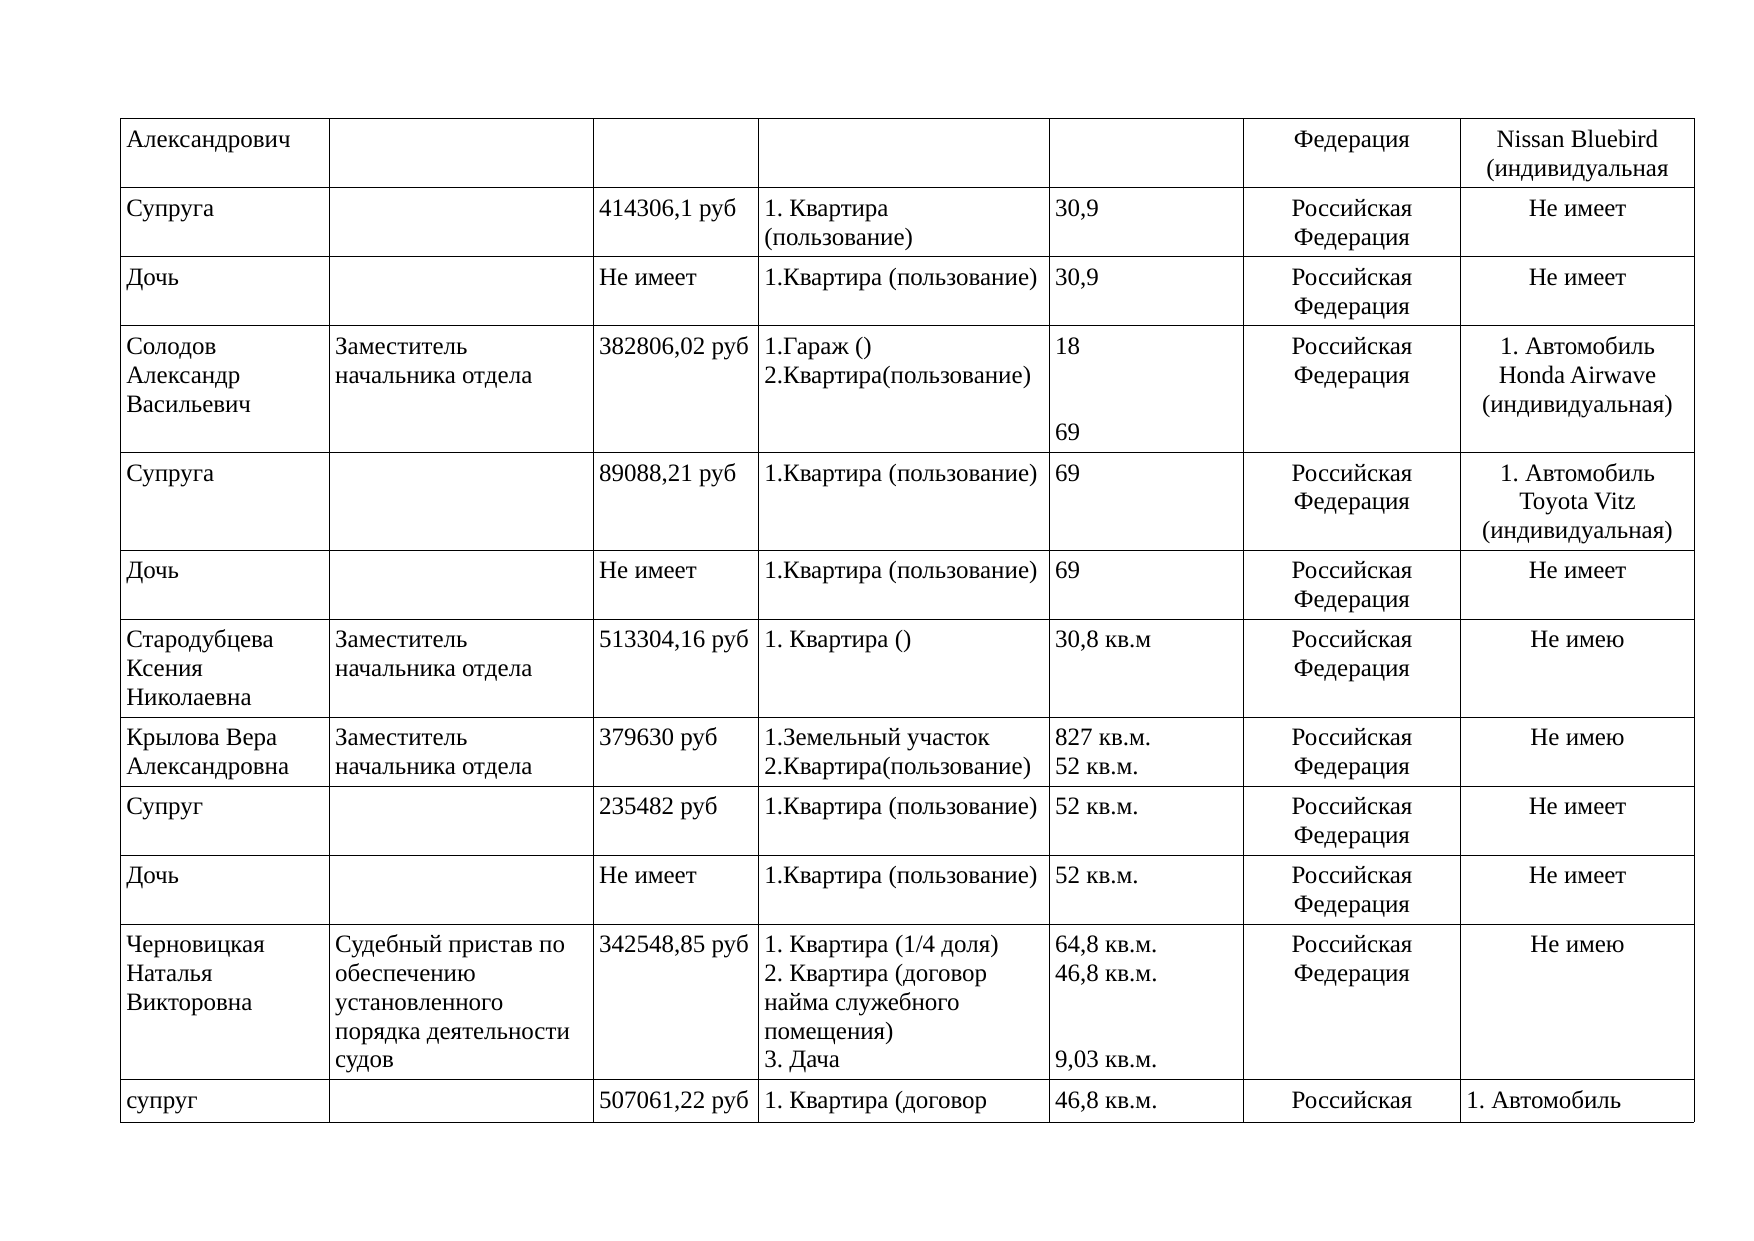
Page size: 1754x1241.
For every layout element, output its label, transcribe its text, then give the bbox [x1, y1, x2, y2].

table_cell [594, 119, 758, 187]
table_cell [330, 188, 593, 256]
table_cell [1050, 119, 1243, 187]
table_cell 342548,85 руб [594, 925, 758, 1079]
table_cell [759, 119, 1049, 187]
table_cell 379630 руб [594, 718, 758, 786]
table_cell Солодов Александр Васильевич [121, 326, 329, 452]
table_cell супруг [121, 1080, 329, 1122]
table_cell 1. Автомобиль Honda Airwave (индивидуальная) [1461, 326, 1694, 452]
table_cell Заместитель начальника отдела [330, 620, 593, 717]
table_cell 1. Квартира (пользование) [759, 188, 1049, 256]
table_cell 30,9 [1050, 257, 1243, 325]
table_cell Российская Федерация [1244, 718, 1460, 786]
table_cell 1.Гараж () 2.Квартира(пользование) [759, 326, 1049, 452]
table_cell Не имеет [1461, 188, 1694, 256]
table_cell Александрович [121, 119, 329, 187]
table_cell Не имею [1461, 718, 1694, 786]
table_cell 1. Автомобиль [1461, 1080, 1694, 1122]
table_cell [330, 787, 593, 855]
table_cell Не имеет [594, 257, 758, 325]
table_cell Федерация [1244, 119, 1460, 187]
table_cell 513304,16 руб [594, 620, 758, 717]
table_cell Не имеет [594, 856, 758, 924]
table_cell 18 69 [1050, 326, 1243, 452]
table_cell Стародубцева Ксения Николаевна [121, 620, 329, 717]
table_cell Российская [1244, 1080, 1460, 1122]
table_cell Не имеет [1461, 856, 1694, 924]
table_cell Российская Федерация [1244, 188, 1460, 256]
table_cell 235482 руб [594, 787, 758, 855]
table_cell Не имею [1461, 620, 1694, 717]
table_cell Супруг [121, 787, 329, 855]
table_cell [330, 551, 593, 619]
table_cell Российская Федерация [1244, 925, 1460, 1079]
table_cell 1.Квартира (пользование) [759, 856, 1049, 924]
table_cell Супруга [121, 188, 329, 256]
table_cell [330, 856, 593, 924]
table_cell Не имеет [1461, 257, 1694, 325]
table_cell Российская Федерация [1244, 620, 1460, 717]
table_cell [330, 257, 593, 325]
table_cell Российская Федерация [1244, 856, 1460, 924]
table_cell Российская Федерация [1244, 453, 1460, 550]
table_cell Дочь [121, 551, 329, 619]
table_cell Черновицкая Наталья Викторовна [121, 925, 329, 1079]
table_cell Nissan Bluebird (индивидуальная [1461, 119, 1694, 187]
table_cell 69 [1050, 551, 1243, 619]
table_cell Российская Федерация [1244, 257, 1460, 325]
table_cell Супруга [121, 453, 329, 550]
table_cell 507061,22 руб [594, 1080, 758, 1122]
table_cell [330, 1080, 593, 1122]
table_cell 52 кв.м. [1050, 787, 1243, 855]
table_cell Не имеет [1461, 551, 1694, 619]
table_cell Не имеет [594, 551, 758, 619]
table_cell Российская Федерация [1244, 326, 1460, 452]
table_cell [330, 453, 593, 550]
table_cell 1.Земельный участок 2.Квартира(пользование) [759, 718, 1049, 786]
table_cell Заместитель начальника отдела [330, 326, 593, 452]
table_cell 89088,21 руб [594, 453, 758, 550]
table_cell 1. Квартира () [759, 620, 1049, 717]
table_cell 69 [1050, 453, 1243, 550]
table_cell Судебный пристав по обеспечению установленного порядка деятельности судов [330, 925, 593, 1079]
table_cell 827 кв.м. 52 кв.м. [1050, 718, 1243, 786]
table_cell 1.Квартира (пользование) [759, 787, 1049, 855]
table_cell Дочь [121, 856, 329, 924]
table_cell Дочь [121, 257, 329, 325]
table_cell Российская Федерация [1244, 551, 1460, 619]
table_cell 1. Квартира (1/4 доля) 2. Квартира (договор найма служебного помещения) 3. Дача [759, 925, 1049, 1079]
table_cell 1.Квартира (пользование) [759, 551, 1049, 619]
table_cell Крылова Вера Александровна [121, 718, 329, 786]
table_cell Не имею [1461, 925, 1694, 1079]
table_cell Российская Федерация [1244, 787, 1460, 855]
table_cell [330, 119, 593, 187]
table_cell 1.Квартира (пользование) [759, 257, 1049, 325]
table_cell Не имеет [1461, 787, 1694, 855]
table_cell 46,8 кв.м. [1050, 1080, 1243, 1122]
table_cell 1. Автомобиль Toyota Vitz (индивидуальная) [1461, 453, 1694, 550]
table_cell 1. Квартира (договор [759, 1080, 1049, 1122]
table_cell Заместитель начальника отдела [330, 718, 593, 786]
table_cell 1.Квартира (пользование) [759, 453, 1049, 550]
table_cell 52 кв.м. [1050, 856, 1243, 924]
table_cell 382806,02 руб [594, 326, 758, 452]
table_cell 414306,1 руб [594, 188, 758, 256]
table_cell 30,9 [1050, 188, 1243, 256]
table_cell 64,8 кв.м. 46,8 кв.м. 9,03 кв.м. [1050, 925, 1243, 1079]
table_cell 30,8 кв.м [1050, 620, 1243, 717]
